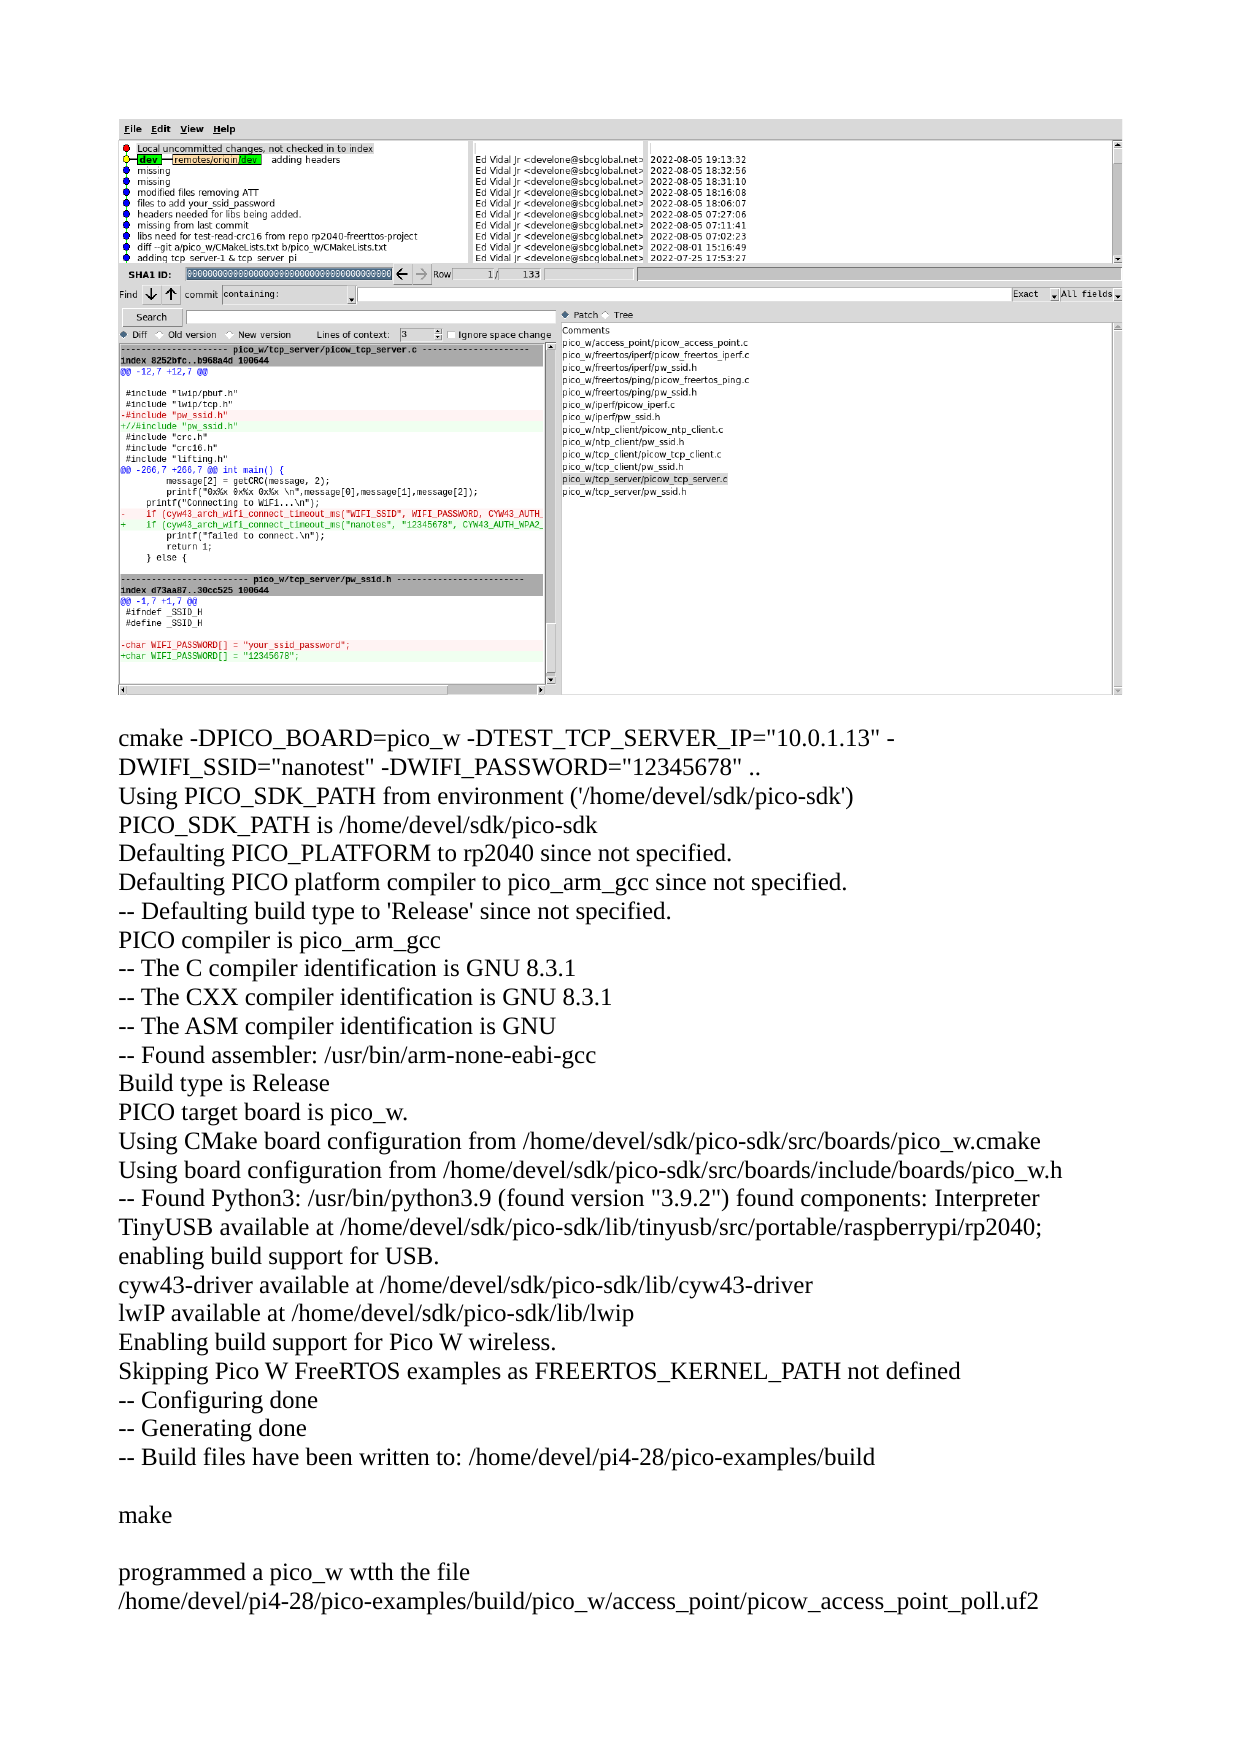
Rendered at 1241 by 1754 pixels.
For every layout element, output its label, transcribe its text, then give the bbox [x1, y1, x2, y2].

text -- Found assembler: /usr/bin/arm-none-eabi-gcc [118, 1040, 1122, 1068]
picture [118, 118, 1123, 695]
text lwIP available at /home/devel/sdk/pico-sdk/lib/lwip [118, 1298, 1122, 1327]
text -- The CXX compiler identification is GNU 8.3.1 [118, 982, 1122, 1011]
text cyw43-driver available at /home/devel/sdk/pico-sdk/lib/cyw43-driver [118, 1270, 1122, 1298]
text -- Defaulting build type to 'Release' since not specified. [118, 896, 1122, 925]
text programmed a pico_w wtth the file [118, 1557, 1122, 1586]
text Skipping Pico W FreeRTOS examples as FREERTOS_KERNEL_PATH not defined [118, 1356, 1122, 1385]
text Defaulting PICO_PLATFORM to rp2040 since not specified. [118, 838, 1122, 867]
text /home/devel/pi4-28/pico-examples/build/pico_w/access_point/picow_access_point_poll.uf2 [118, 1586, 1122, 1615]
text Defaulting PICO platform compiler to pico_arm_gcc since not specified. [118, 867, 1122, 896]
text PICO target board is pico_w. [118, 1097, 1122, 1126]
text Using PICO_SDK_PATH from environment ('/home/devel/sdk/pico-sdk') [118, 781, 1122, 810]
text Using board configuration from /home/devel/sdk/pico-sdk/src/boards/include/boards/pico_w.h [118, 1155, 1122, 1183]
text PICO_SDK_PATH is /home/devel/sdk/pico-sdk [118, 810, 1122, 838]
text Build type is Release [118, 1068, 1122, 1097]
text Enabling build support for Pico W wireless. [118, 1327, 1122, 1356]
text cmake -DPICO_BOARD=pico_w -DTEST_TCP_SERVER_IP="10.0.1.13" -DWIFI_SSID="nanotest" -DWIFI_PASSWORD="12345678" .. [118, 723, 1122, 781]
text -- Build files have been written to: /home/devel/pi4-28/pico-examples/build [118, 1442, 1122, 1471]
text make [118, 1500, 1122, 1528]
text -- Generating done [118, 1413, 1122, 1442]
text -- Found Python3: /usr/bin/python3.9 (found version "3.9.2") found components: Interpreter [118, 1183, 1122, 1212]
text TinyUSB available at /home/devel/sdk/pico-sdk/lib/tinyusb/src/portable/raspberrypi/rp2040; enabling build support for USB. [118, 1212, 1122, 1270]
text PICO compiler is pico_arm_gcc [118, 925, 1122, 953]
text -- Configuring done [118, 1385, 1122, 1413]
text -- The C compiler identification is GNU 8.3.1 [118, 953, 1122, 982]
text -- The ASM compiler identification is GNU [118, 1011, 1122, 1040]
text Using CMake board configuration from /home/devel/sdk/pico-sdk/src/boards/pico_w.cmake [118, 1126, 1122, 1155]
